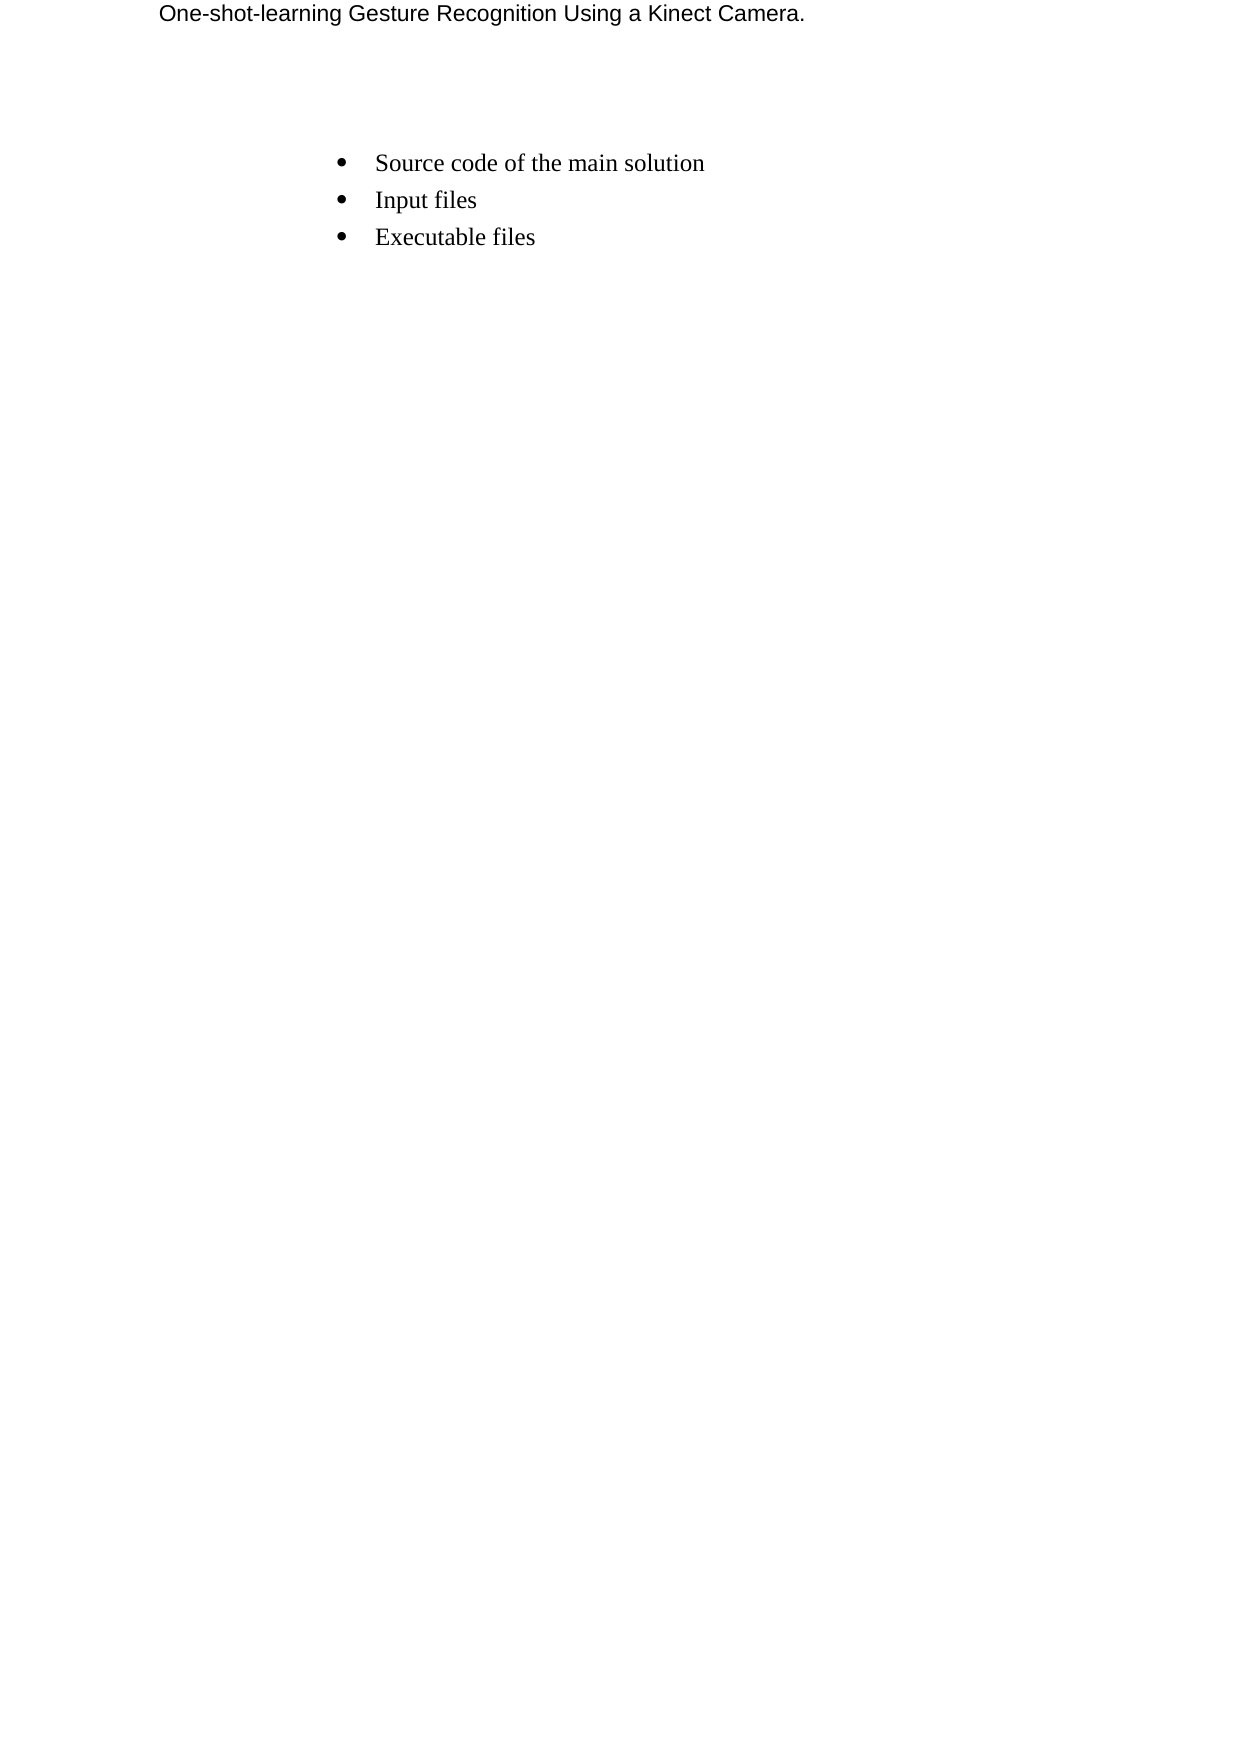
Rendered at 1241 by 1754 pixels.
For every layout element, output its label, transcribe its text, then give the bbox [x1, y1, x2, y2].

list Source code of the main solution [337, 148, 1093, 176]
list Input files [337, 185, 1093, 214]
list Executable files [337, 222, 1093, 251]
